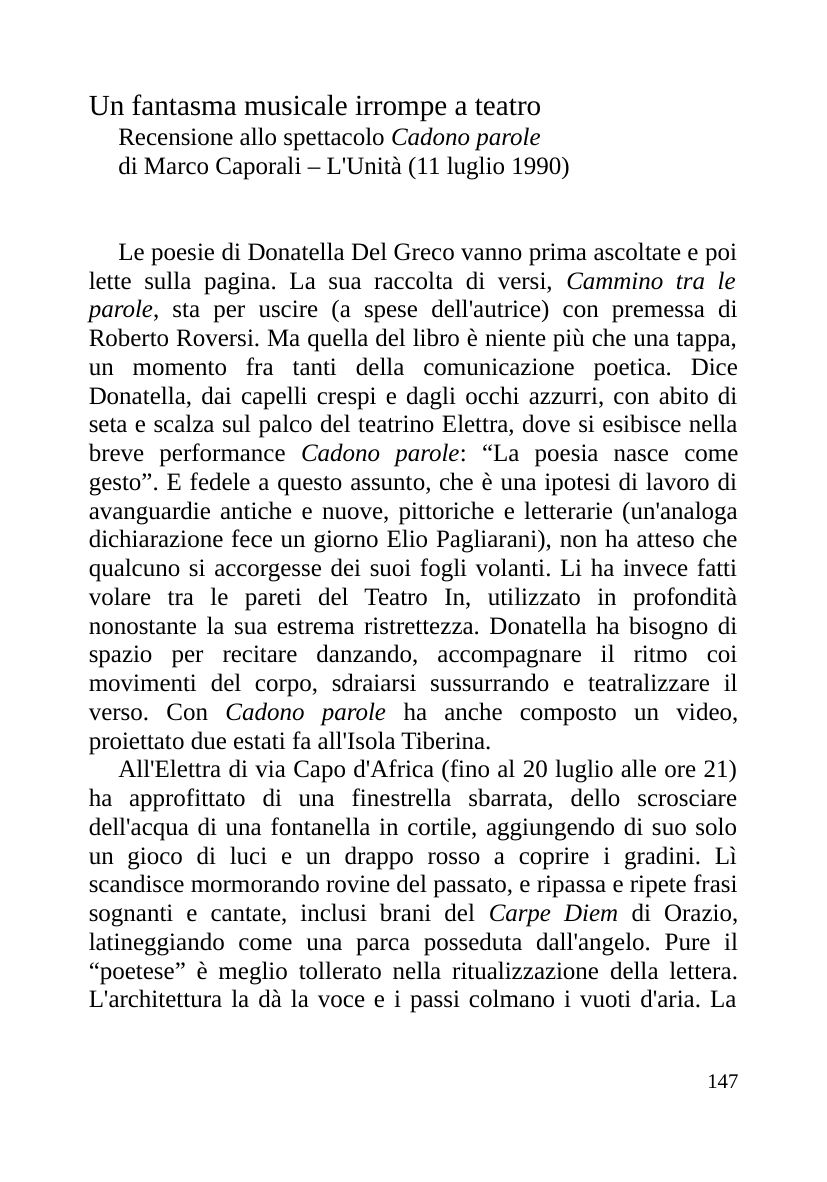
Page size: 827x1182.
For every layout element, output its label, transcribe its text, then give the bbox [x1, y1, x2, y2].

subtitle Un fantasma musicale irrompe a teatro [88, 88, 738, 122]
text All'Elettra di via Capo d'Africa (fino al 20 luglio alle ore 21) ha approfittato di una finestrella sbarrata, dello scrosciare dell'acqua di una fontanella in cortile, aggiungendo di suo solo un gioco di luci e un drappo rosso a coprire i gradini. Lì scandisce mormorando rovine del passato, e ripassa e ripete frasi sognanti e cantate, inclusi brani del Carpe Diem di Orazio, latineggiando come una parca posseduta dall'angelo. Pure il “poetese” è meglio tollerato nella ritualizzazione della lettera. L'architettura la dà la voce e i passi colmano i vuoti d'aria. La [88, 754, 738, 1013]
text di Marco Caporali – L'Unità (11 luglio 1990) [88, 151, 738, 179]
text Le poesie di Donatella Del Greco vanno prima ascoltate e poi lette sulla pagina. La sua raccolta di versi, Cammino tra le parole, sta per uscire (a spese dell'autrice) con premessa di Roberto Roversi. Ma quella del libro è niente più che una tappa, un momento fra tanti della comunicazione poetica. Dice Donatella, dai capelli crespi e dagli occhi azzurri, con abito di seta e scalza sul palco del teatrino Elettra, dove si esibisce nella breve performance Cadono parole: “La poesia nasce come gesto”. E fedele a questo assunto, che è una ipotesi di lavoro di avanguardie antiche e nuove, pittoriche e letterarie (un'analoga dichiarazione fece un giorno Elio Pagliarani), non ha atteso che qualcuno si accorgesse dei suoi fogli volanti. Li ha invece fatti volare tra le pareti del Teatro In, utilizzato in profondità nonostante la sua estrema ristrettezza. Donatella ha bisogno di spazio per recitare danzando, accompagnare il ritmo coi movimenti del corpo, sdraiarsi sussurrando e teatralizzare il verso. Con Cadono parole ha anche composto un video, proiettato due estati fa all'Isola Tiberina. [88, 237, 738, 754]
text Recensione allo spettacolo Cadono parole [88, 122, 738, 151]
